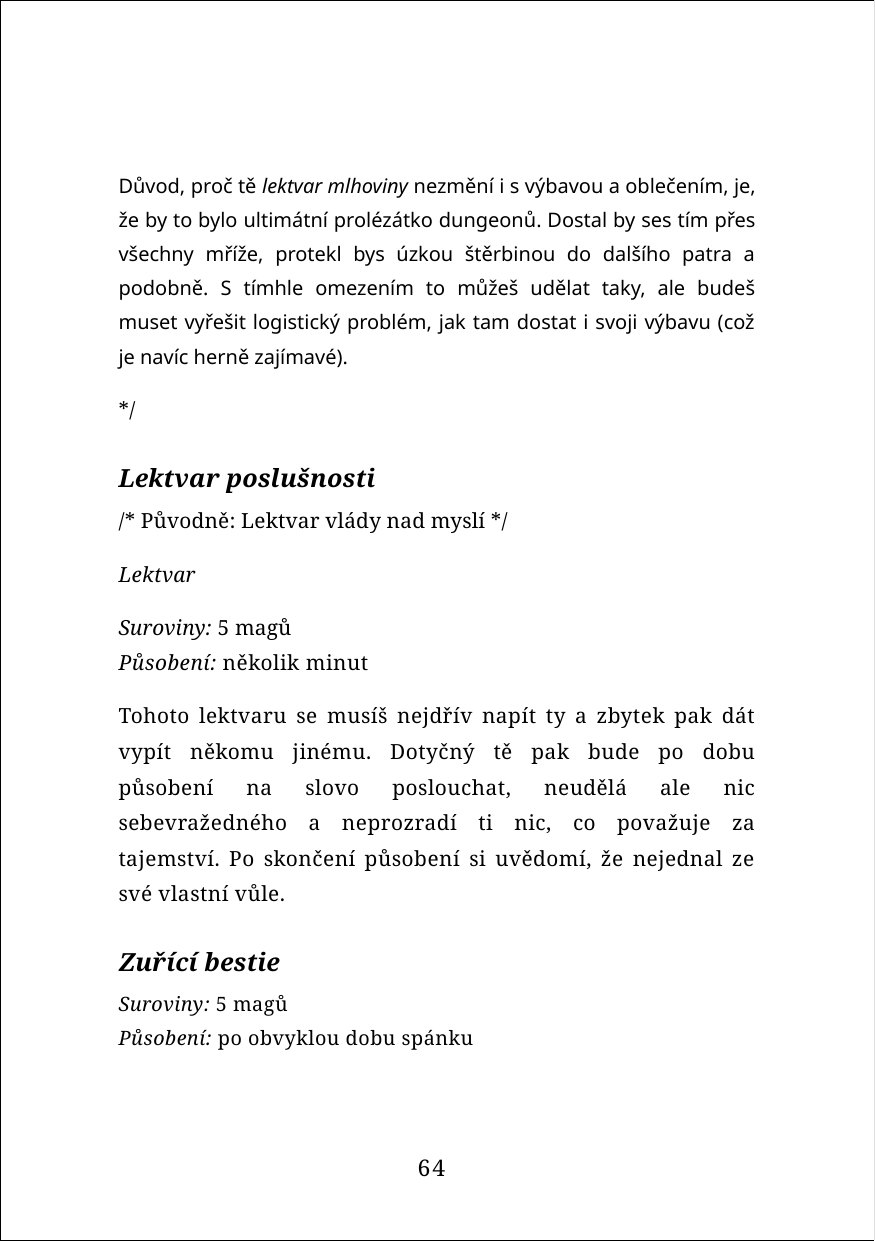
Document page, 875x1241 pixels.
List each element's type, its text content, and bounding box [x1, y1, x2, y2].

subtitle Zuřící bestie [118, 944, 756, 978]
text /* Původně: Lektvar vlády nad myslí */ [118, 506, 756, 535]
text */ [118, 396, 756, 424]
text Suroviny: 5 magů Působení: po obvyklou dobu spánku [118, 990, 756, 1051]
text Lektvar [118, 560, 756, 588]
text Důvod, proč tě lektvar mlhoviny nezmění i s výbavou a oblečením, je, že by to bylo ultimátní prolézátko dungeonů. Dostal by ses tím přes všechny mříže, protekl bys úzkou štěrbinou do dalšího patra a podobně. S tímhle omezením to můžeš udělat taky, ale budeš muset vyřešit logistický problém, jak tam dostat i svoji výbavu (což je navíc herně zajímavé). [118, 172, 756, 371]
text Suroviny: 5 magů Působení: několik minut [118, 613, 756, 677]
subtitle Lektvar poslušnosti [118, 461, 756, 495]
text Tohoto lektvaru se musíš nejdřív napít ty a zbytek pak dát vypít někomu jinému. Dotyčný tě pak bude po dobu působení na slovo poslouchat, neudělá ale nic sebevražedného a neprozradí ti nic, co považuje za tajemství. Po skončení působení si uvědomí, že nejednal ze své vlastní vůle. [118, 702, 756, 908]
